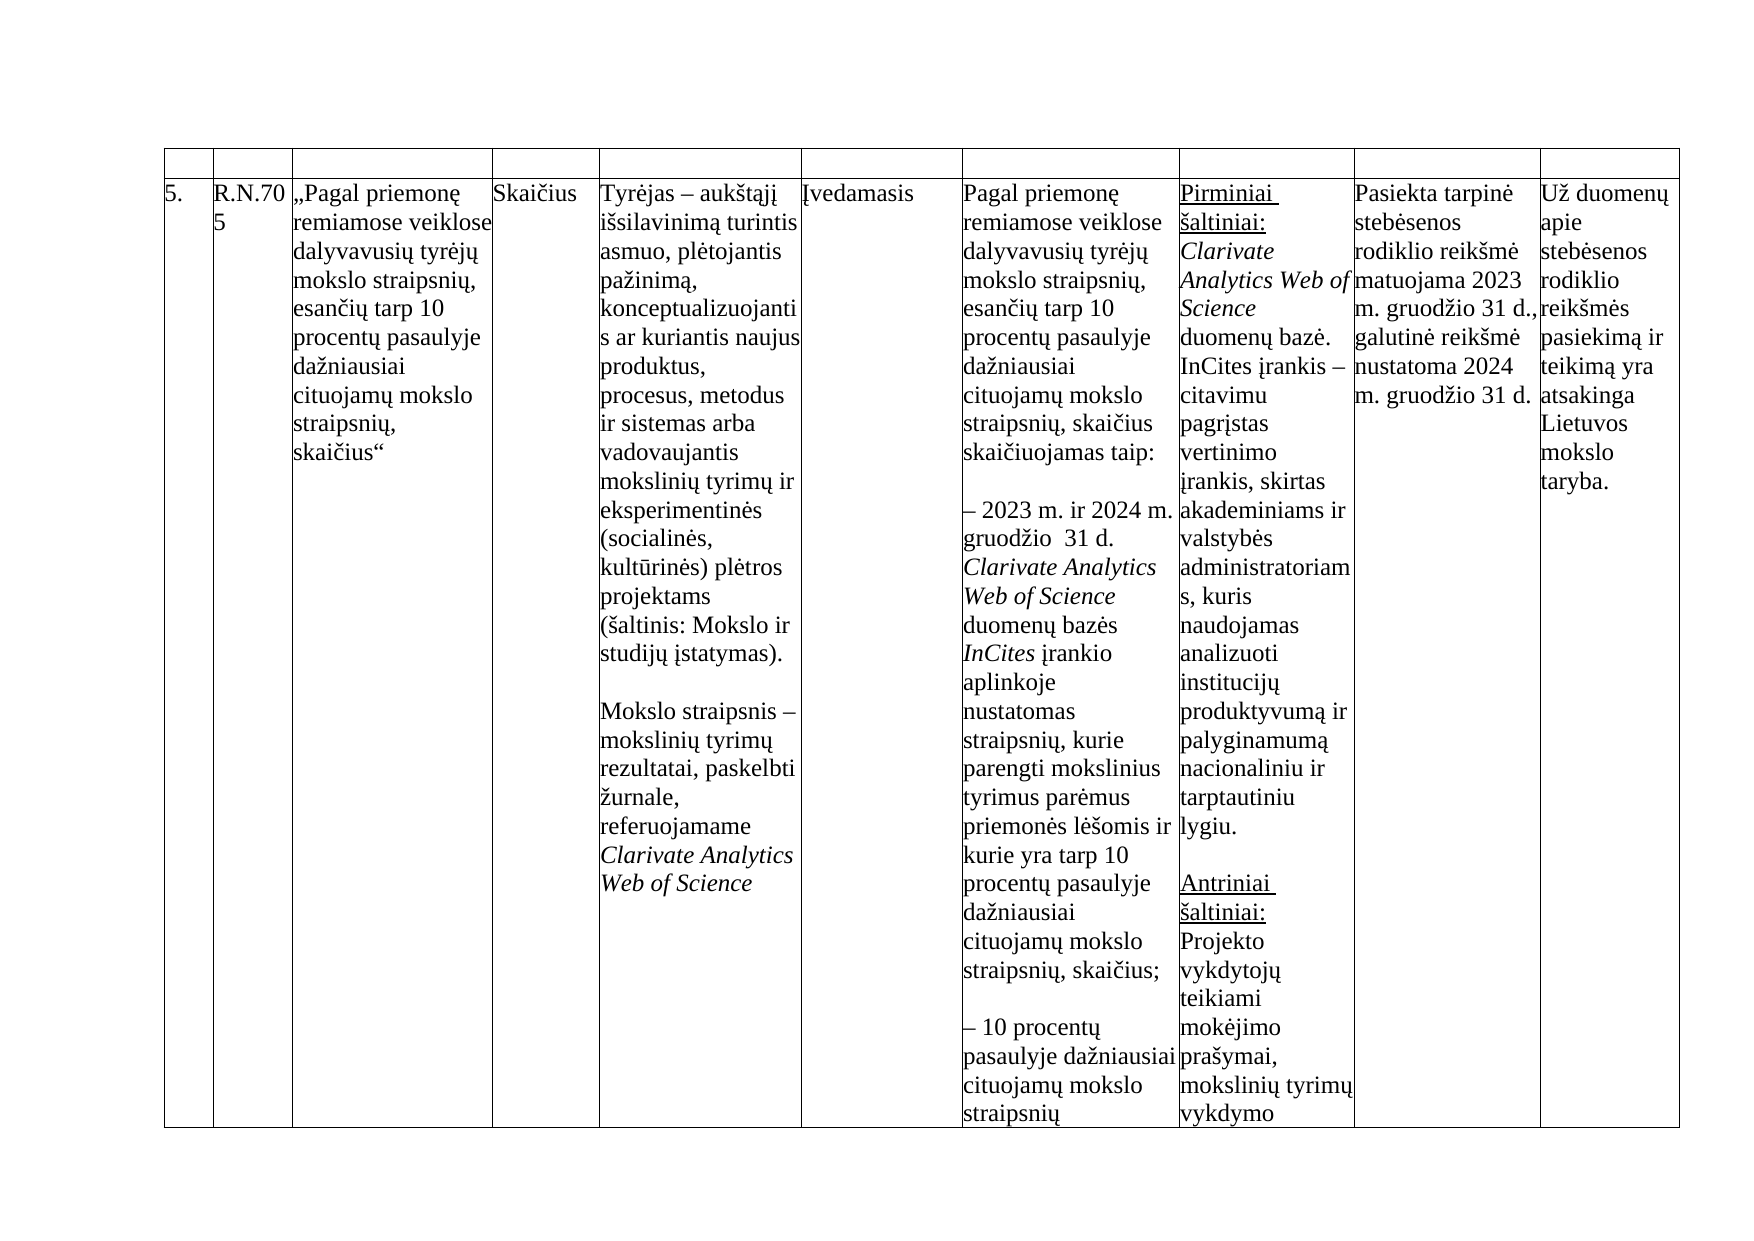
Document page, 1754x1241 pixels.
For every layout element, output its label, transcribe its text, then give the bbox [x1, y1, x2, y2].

table_cell Pagal priemonę remiamose veiklose dalyvavusių tyrėjų mokslo straipsnių, esančių tarp 10 procentų pasaulyje dažniausiai cituojamų mokslo straipsnių, skaičius skaičiuojamas taip: – 2023 m. ir 2024 m. gruodžio 31 d. Clarivate Analytics Web of Science duomenų bazės InCites įrankio aplinkoje nustatomas straipsnių, kurie parengti mokslinius tyrimus parėmus priemonės lėšomis ir kurie yra tarp 10 procentų pasaulyje dažniausiai cituojamų mokslo straipsnių, skaičius; – 10 procentų pasaulyje dažniausiai cituojamų mokslo straipsnių [963, 179, 1179, 1127]
table_cell 5. [165, 179, 213, 1127]
table_cell Tyrėjas – aukštąjį išsilavinimą turintis asmuo, plėtojantis pažinimą, konceptualizuojantis ar kuriantis naujus produktus, procesus, metodus ir sistemas arba vadovaujantis mokslinių tyrimų ir eksperimentinės (socialinės, kultūrinės) plėtros projektams (šaltinis: Mokslo ir studijų įstatymas). Mokslo straipsnis – mokslinių tyrimų rezultatai, paskelbti žurnale, referuojamame Clarivate Analytics Web of Science [600, 179, 801, 1127]
table_cell Skaičius [493, 179, 599, 1127]
table_cell Pirminiai šaltiniai: Clarivate Analytics Web of Science duomenų bazė. InCites įrankis – citavimu pagrįstas vertinimo įrankis, skirtas akademiniams ir valstybės administratoriams, kuris naudojamas analizuoti institucijų produktyvumą ir palyginamumą nacionaliniu ir tarptautiniu lygiu. Antriniai šaltiniai: Projekto vykdytojų teikiami mokėjimo prašymai, mokslinių tyrimų vykdymo [1180, 179, 1354, 1127]
table_cell [214, 149, 292, 177]
table_cell [802, 149, 962, 177]
table_cell Už duomenų apie stebėsenos rodiklio reikšmės pasiekimą ir teikimą yra atsakinga Lietuvos mokslo taryba. [1541, 179, 1679, 1127]
table_cell [1180, 149, 1354, 177]
table_cell „Pagal priemonę remiamose veiklose dalyvavusių tyrėjų mokslo straipsnių, esančių tarp 10 procentų pasaulyje dažniausiai cituojamų mokslo straipsnių, skaičius“ [293, 179, 492, 1127]
table_cell R.N.705 [214, 179, 292, 1127]
table_cell [493, 149, 599, 177]
table_cell [165, 149, 213, 177]
table_cell [1355, 149, 1540, 177]
table_cell [1541, 149, 1679, 177]
table_cell Pasiekta tarpinė stebėsenos rodiklio reikšmė matuojama 2023 m. gruodžio 31 d., galutinė reikšmė nustatoma 2024 m. gruodžio 31 d. [1355, 179, 1540, 1127]
table_cell [293, 149, 492, 177]
table_cell Įvedamasis [802, 179, 962, 1127]
